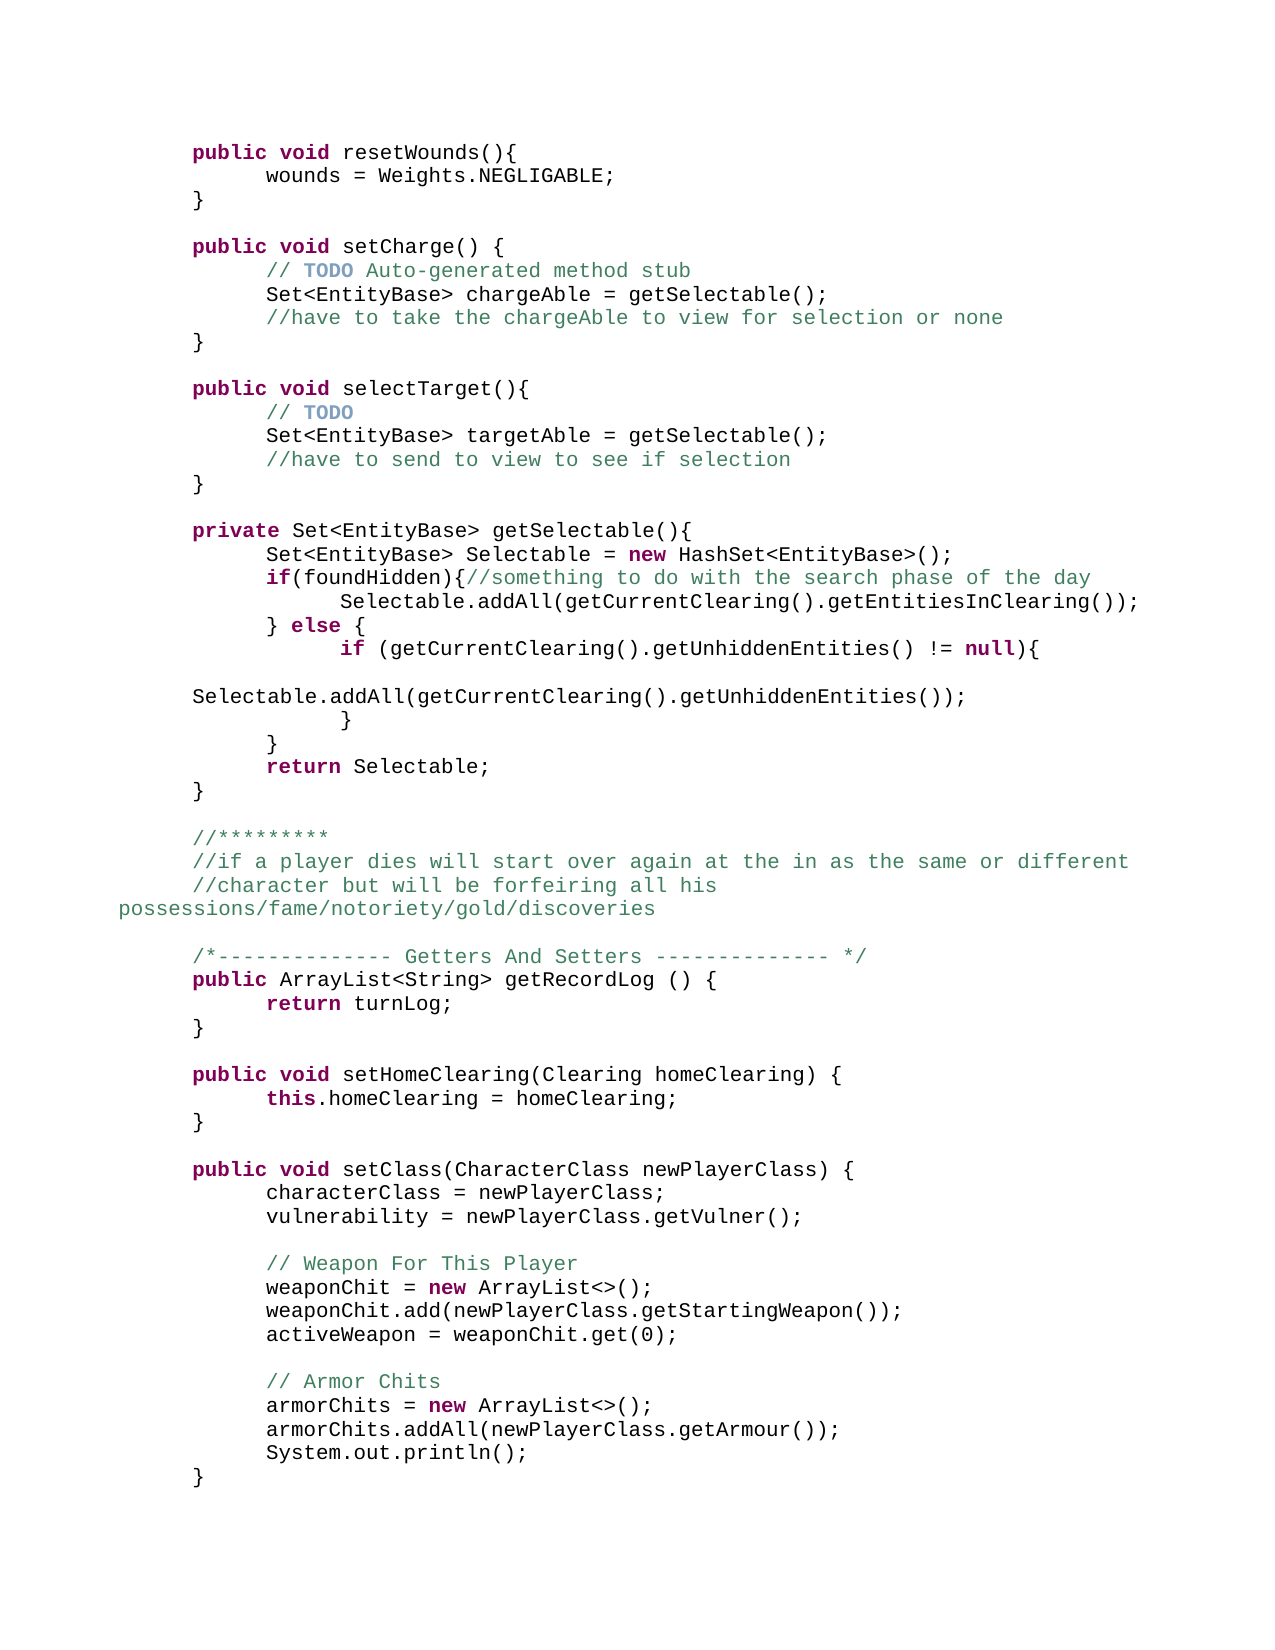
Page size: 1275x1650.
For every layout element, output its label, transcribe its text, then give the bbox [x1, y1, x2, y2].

text } [118, 733, 1157, 757]
text public ArrayList<String> getRecordLog () { [118, 969, 1157, 993]
text public void resetWounds(){ [118, 142, 1157, 165]
text return turnLog; [118, 993, 1157, 1017]
text /*-------------- Getters And Setters -------------- */ [118, 946, 1157, 969]
text //********* [118, 827, 1157, 851]
text } else { [118, 615, 1157, 638]
text System.out.println(); [118, 1442, 1157, 1466]
text } [118, 473, 1157, 496]
text // Weapon For This Player [118, 1253, 1157, 1277]
text } [118, 1017, 1157, 1040]
text characterClass = newPlayerClass; [118, 1182, 1157, 1206]
text } [118, 780, 1157, 804]
text if(foundHidden){//something to do with the search phase of the day [118, 567, 1157, 591]
text if (getCurrentClearing().getUnhiddenEntities() != null){ [118, 638, 1157, 662]
text vulnerability = newPlayerClass.getVulner(); [118, 1206, 1157, 1229]
text public void setCharge() { [118, 236, 1157, 260]
text public void setClass(CharacterClass newPlayerClass) { [118, 1158, 1157, 1182]
text } [118, 1466, 1157, 1489]
text weaponChit.add(newPlayerClass.getStartingWeapon()); [118, 1300, 1157, 1324]
text Set<EntityBase> targetAble = getSelectable(); [118, 426, 1157, 449]
text private Set<EntityBase> getSelectable(){ [118, 520, 1157, 544]
text public void setHomeClearing(Clearing homeClearing) { [118, 1064, 1157, 1088]
text Set<EntityBase> chargeAble = getSelectable(); [118, 284, 1157, 307]
text //have to take the chargeAble to view for selection or none [118, 307, 1157, 331]
text } [118, 189, 1157, 213]
text // Armor Chits [118, 1371, 1157, 1395]
text Selectable.addAll(getCurrentClearing().getEntitiesInClearing()); [118, 591, 1157, 615]
text //have to send to view to see if selection [118, 449, 1157, 473]
text weaponChit = new ArrayList<>(); [118, 1277, 1157, 1300]
text } [118, 331, 1157, 354]
text return Selectable; [118, 757, 1157, 780]
text // TODO Auto-generated method stub [118, 260, 1157, 284]
text } [118, 1111, 1157, 1135]
text activeWeapon = weaponChit.get(0); [118, 1324, 1157, 1348]
text armorChits = new ArrayList<>(); [118, 1395, 1157, 1419]
text Selectable.addAll(getCurrentClearing().getUnhiddenEntities()); [118, 662, 1157, 709]
text //character but will be forfeiring all his possessions/fame/notoriety/gold/discoveries [118, 875, 1157, 922]
text public void selectTarget(){ [118, 378, 1157, 402]
text //if a player dies will start over again at the in as the same or different [118, 851, 1157, 875]
text // TODO [118, 402, 1157, 426]
text armorChits.addAll(newPlayerClass.getArmour()); [118, 1419, 1157, 1442]
text this.homeClearing = homeClearing; [118, 1088, 1157, 1111]
text } [118, 709, 1157, 733]
text Set<EntityBase> Selectable = new HashSet<EntityBase>(); [118, 544, 1157, 567]
text wounds = Weights.NEGLIGABLE; [118, 165, 1157, 189]
